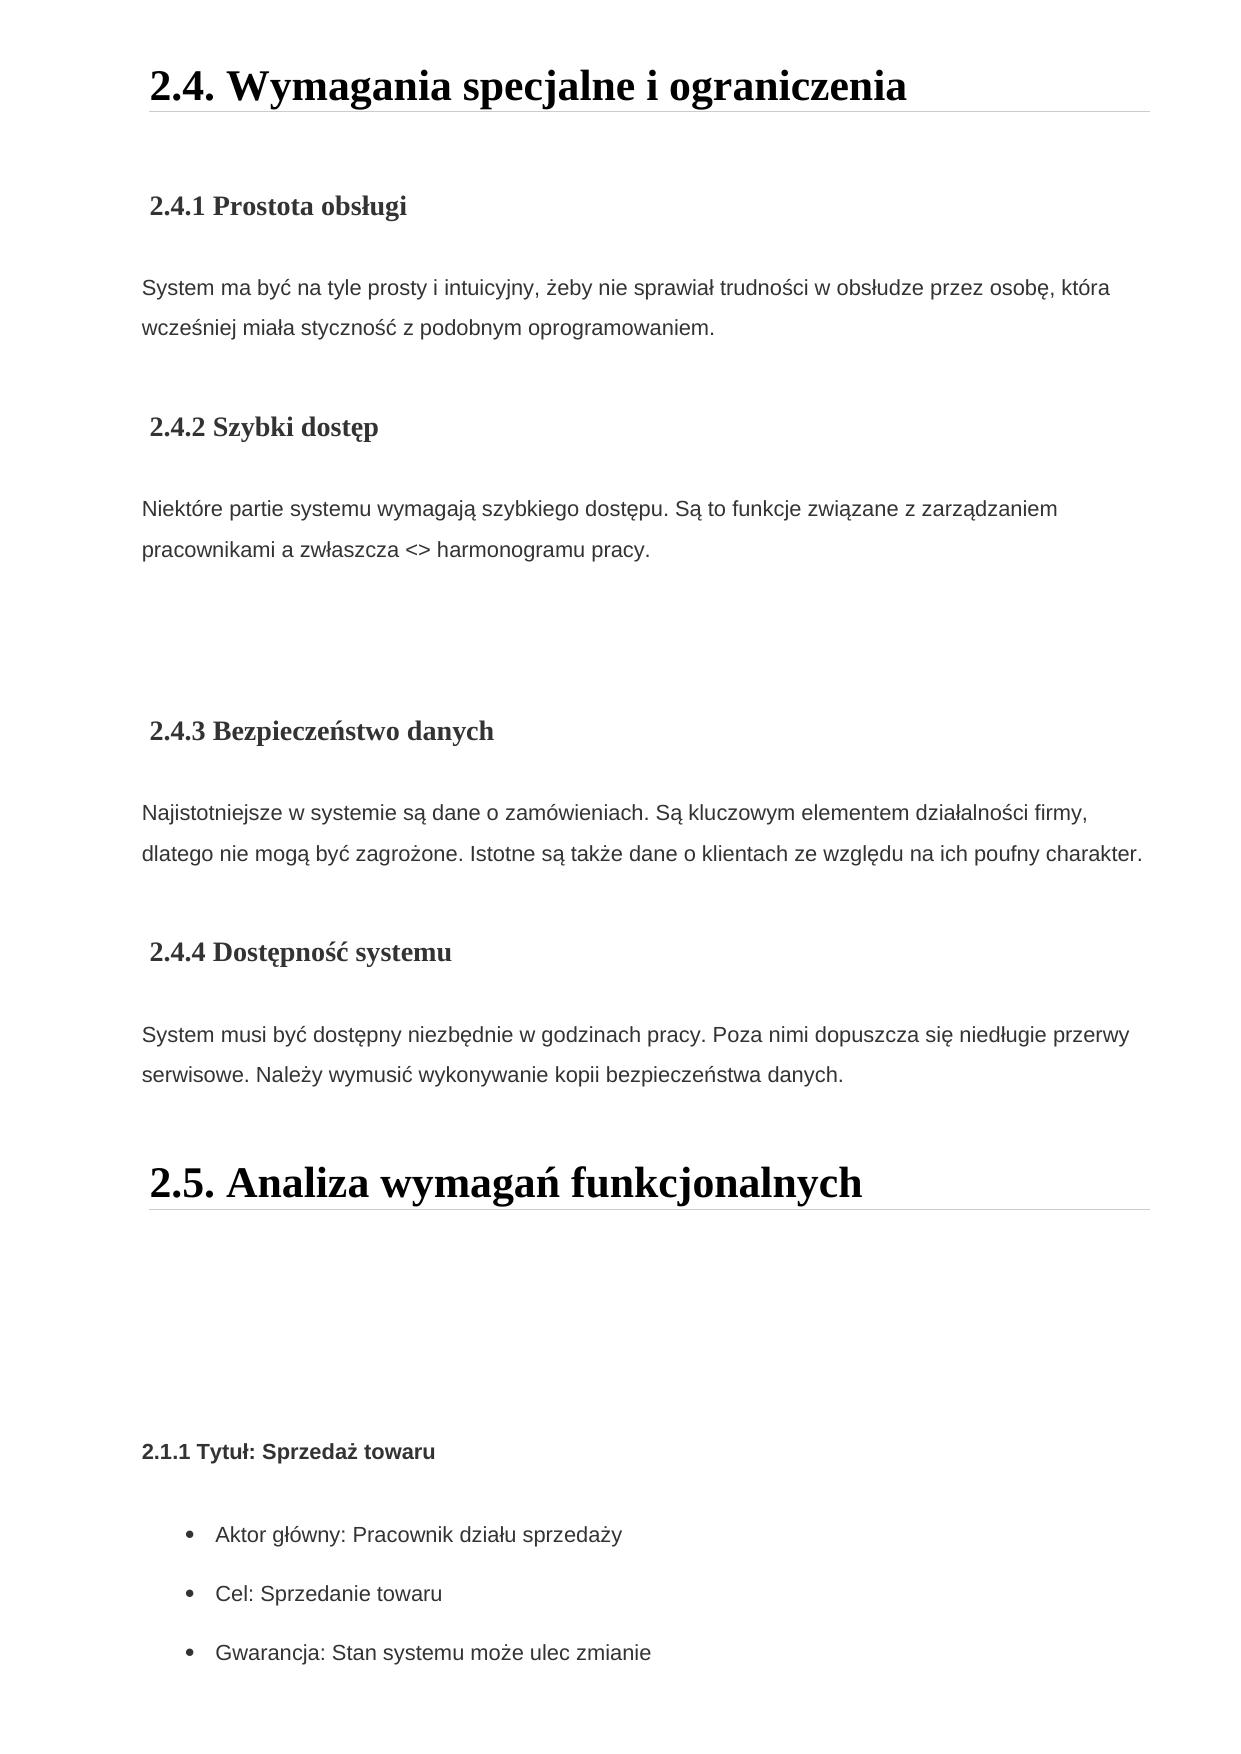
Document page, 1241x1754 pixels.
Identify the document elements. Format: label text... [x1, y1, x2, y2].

text System musi być dostępny niezbędnie w godzinach pracy. Poza nimi dopuszcza się niedługie przerwy serwisowe. Należy wymusić wykonywanie kopii bezpieczeństwa danych. [142, 1022, 1158, 1087]
list Gwarancja: Stan systemu może ulec zmianie [186, 1640, 1158, 1665]
text 2.1.1 Tytuł: Sprzedaż towaru [142, 1439, 1158, 1464]
subtitle 2.4.4 Dostępność systemu [149, 936, 1150, 968]
text System ma być na tyle prosty i intuicyjny, żeby nie sprawiał trudności w obsłudze przez osobę, która wcześniej miała styczność z podobnym oprogramowaniem. [142, 275, 1158, 340]
list Cel: Sprzedanie towaru [186, 1581, 1158, 1606]
text Niektóre partie systemu wymagają szybkiego dostępu. Są to funkcje związane z zarządzaniem pracownikami a zwłaszcza <> harmonogramu pracy. [142, 496, 1158, 562]
subtitle 2.4.3 Bezpieczeństwo danych [149, 714, 1150, 746]
text Najistotniejsze w systemie są dane o zamówieniach. Są kluczowym elementem działalności firmy, dlatego nie mogą być zagrożone. Istotne są także dane o klientach ze względu na ich poufny charakter. [142, 800, 1158, 866]
subtitle 2.4. Wymagania specjalne i ograniczenia [149, 59, 1150, 111]
subtitle 2.4.1 Prostota obsługi [149, 189, 1150, 221]
subtitle 2.5. Analiza wymagań funkcjonalnych [149, 1157, 1150, 1209]
subtitle 2.4.2 Szybki dostęp [149, 410, 1150, 442]
list Aktor główny: Pracownik działu sprzedaży [186, 1522, 1158, 1547]
